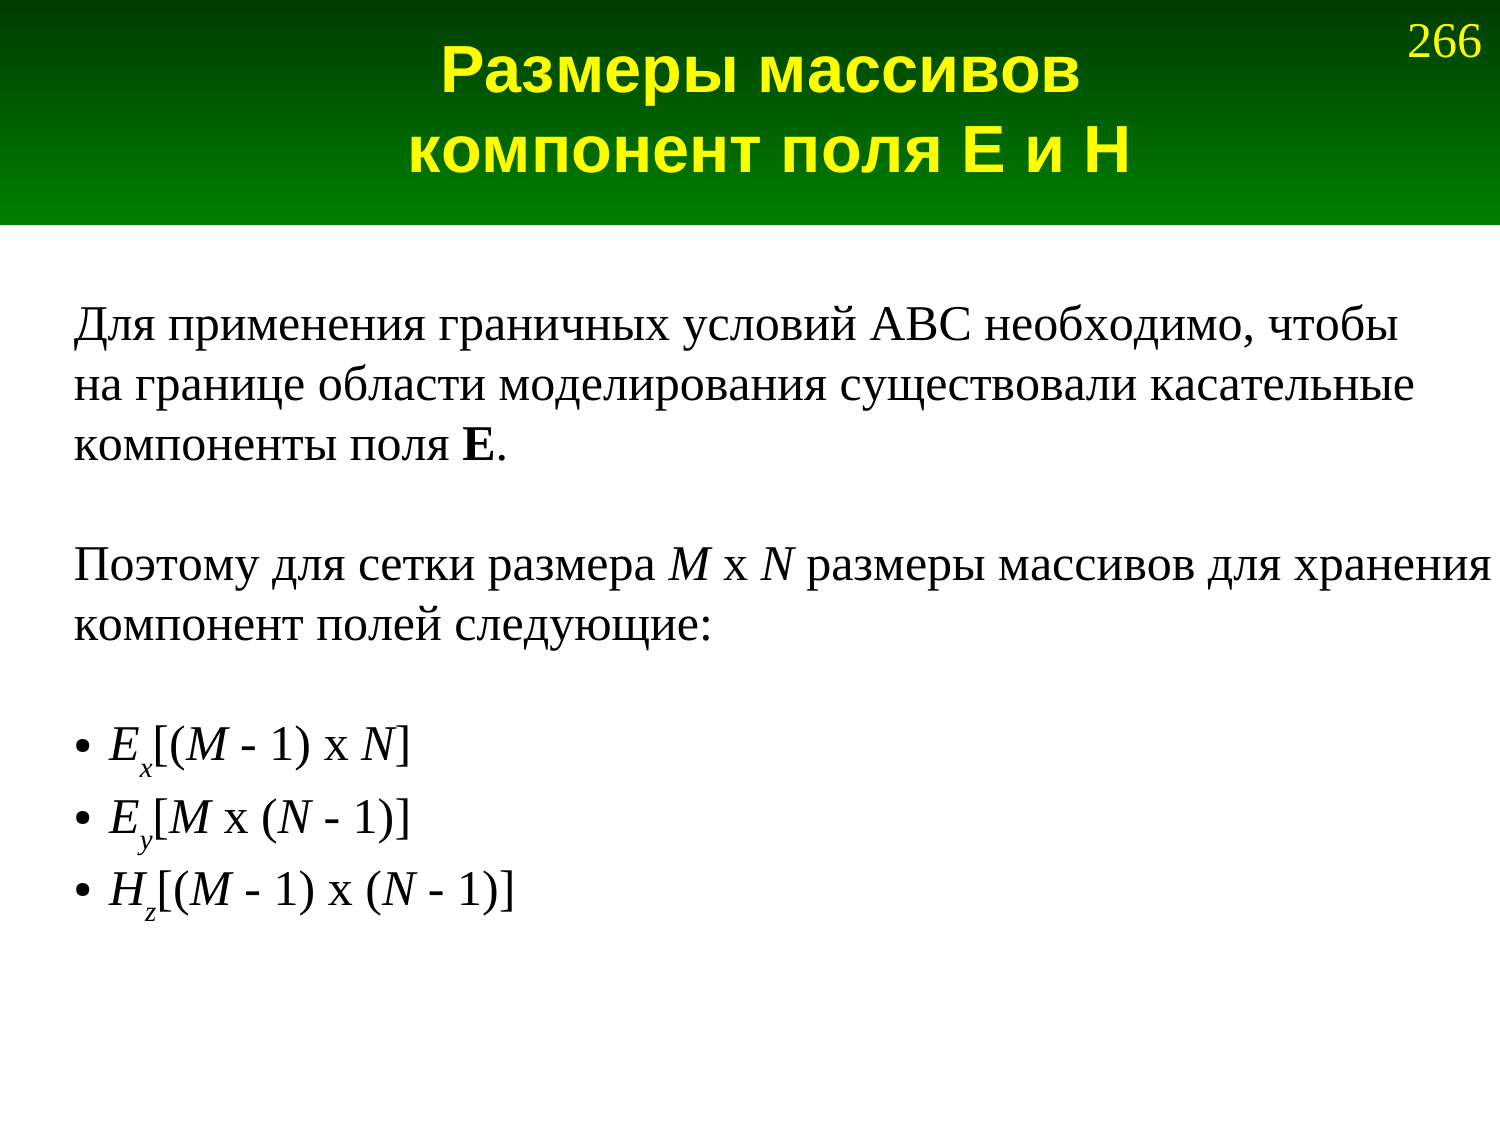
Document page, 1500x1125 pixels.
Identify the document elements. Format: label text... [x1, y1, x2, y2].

title Размеры массивов компонент поля E и H [100, 7, 1441, 204]
text_box Для применения граничных условий ABC необходимо, чтобы на границе области моделирования существовали касательные компоненты поля E. Поэтому для сетки размера M x N размеры массивов для хранения компонент полей следующие: Ex[(M - 1) x N] Ey[M x (N - 1)] Hz[(M - 1) x (N - 1)] [59, 283, 1500, 936]
